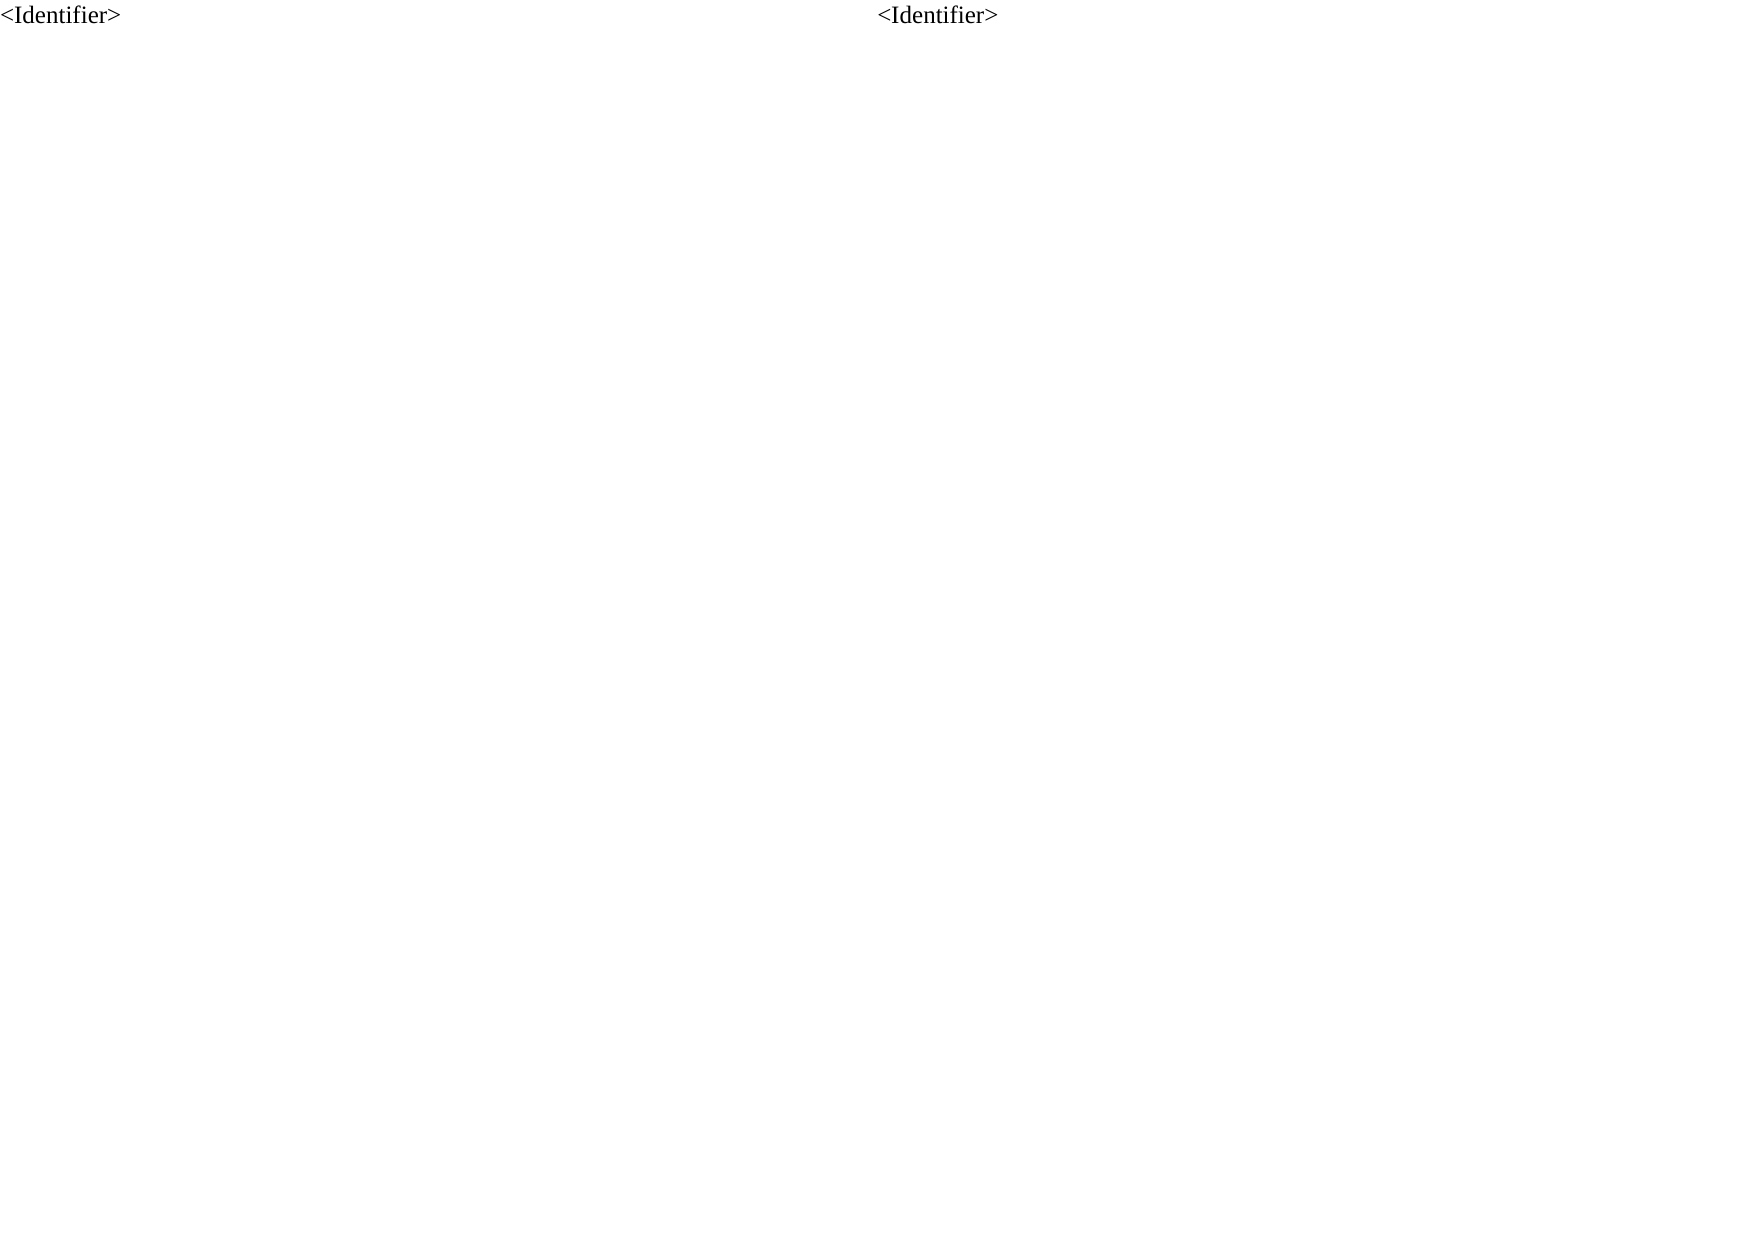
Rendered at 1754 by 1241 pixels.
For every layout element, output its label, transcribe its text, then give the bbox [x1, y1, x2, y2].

text <Identifier> [877, 0, 1754, 29]
text <Identifier> [0, 0, 877, 29]
